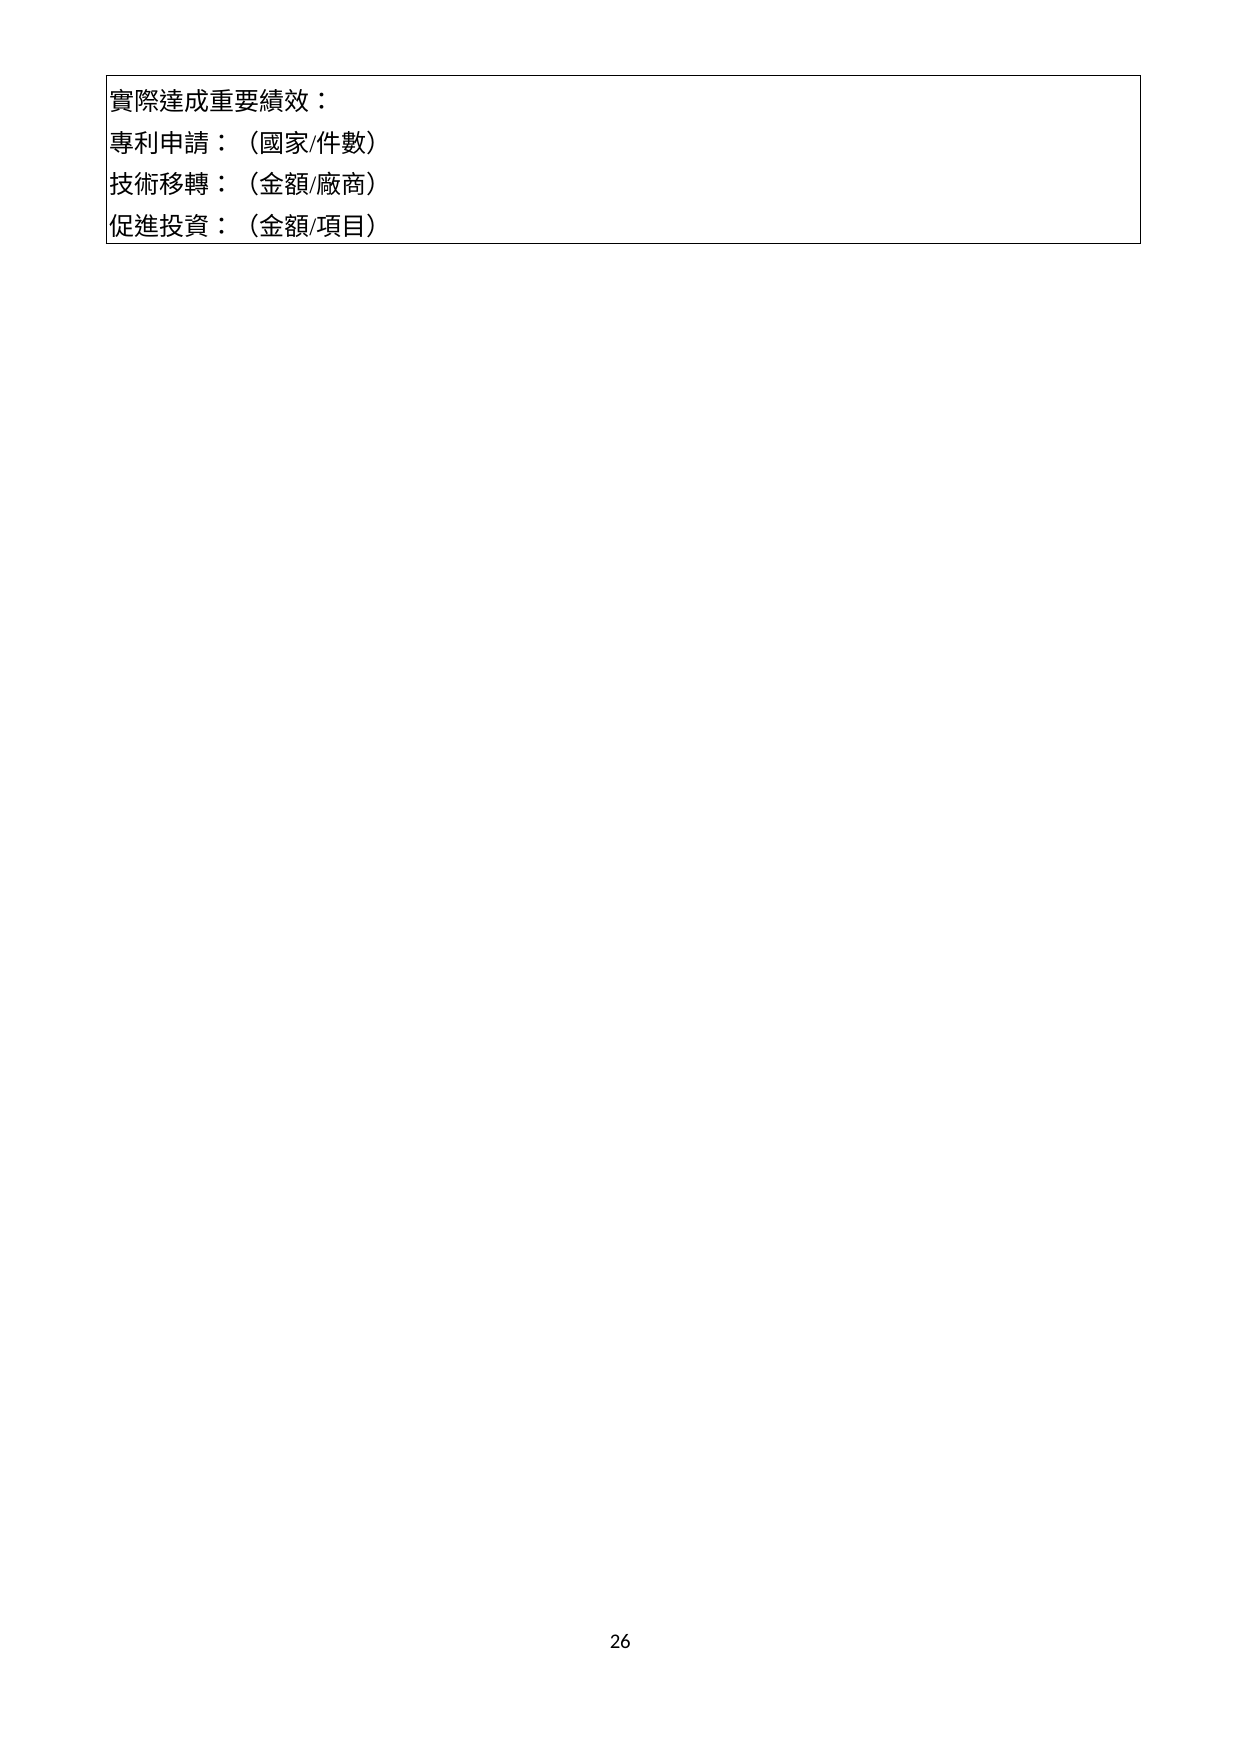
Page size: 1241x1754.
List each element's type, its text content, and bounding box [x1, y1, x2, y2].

table_cell 實際達成重要績效： 專利申請：（國家/件數） 技術移轉：（金額/廠商） 促進投資：（金額/項目） [107, 76, 1140, 243]
